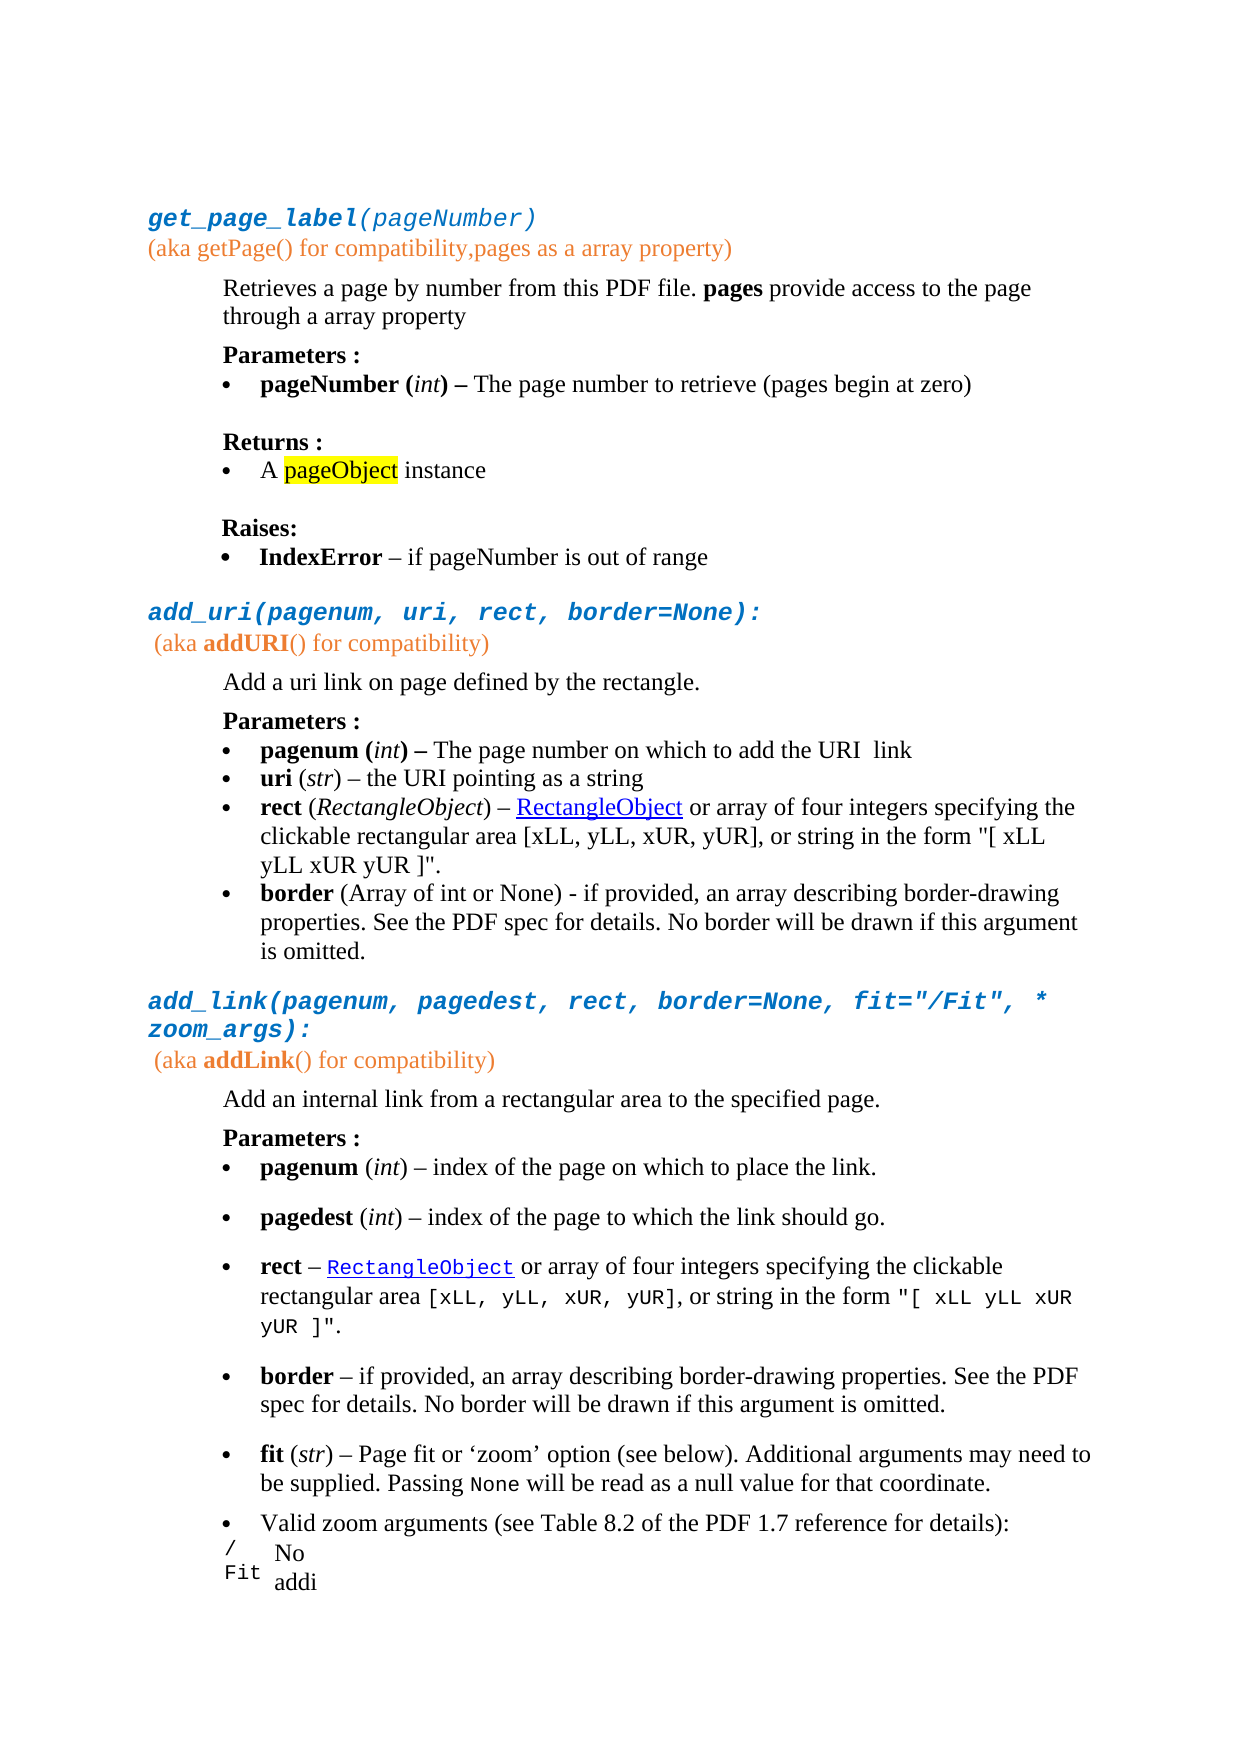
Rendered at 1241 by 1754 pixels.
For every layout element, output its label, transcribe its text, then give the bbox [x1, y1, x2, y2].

text (aka addURI() for compatibility) [148, 628, 1093, 656]
list uri (str) – the URI pointing as a string [223, 763, 1093, 792]
list fit (str) – Page fit or ‘zoom’ option (see below). Additional arguments may need to be supplied. Passing None will be read as a null value for that coordinate. [223, 1439, 1093, 1497]
text Add a uri link on page defined by the rectangle. [223, 667, 1093, 696]
text Raises: [221, 513, 1093, 542]
text Parameters : [223, 706, 1093, 735]
list pageNumber (int) – The page number to retrieve (pages begin at zero) [223, 369, 1093, 398]
list pagenum (int) – The page number on which to add the URI link [223, 735, 1093, 763]
text get_page_label(pageNumber) [148, 205, 1093, 233]
text Returns : [223, 427, 1093, 456]
list Valid zoom arguments (see Table 8.2 of the PDF 1.7 reference for details): [223, 1508, 1093, 1537]
text add_link(pagenum, pagedest, rect, border=None, fit="/Fit", * zoom_args): [148, 988, 1093, 1045]
list pagedest (int) – index of the page to which the link should go. [223, 1202, 1093, 1230]
text Add an internal link from a rectangular area to the specified page. [223, 1084, 1093, 1113]
text Retrieves a page by number from this PDF file. pages provide access to the page through a array property [223, 273, 1093, 330]
list A pageObject instance [223, 456, 1093, 484]
text add_uri(pagenum, uri, rect, border=None): [148, 599, 1093, 628]
list IndexError – if pageNumber is out of range [221, 542, 1093, 571]
list rect (RectangleObject) – RectangleObject or array of four integers specifying the clickable rectangular area [xLL, yLL, xUR, yUR], or string in the form "[ xLL yLL xUR yUR ]". [223, 792, 1093, 878]
list rect – RectangleObject or array of four integers specifying the clickable rectangular area [xLL, yLL, xUR, yUR], or string in the form "[ xLL yLL xUR yUR ]". [223, 1251, 1093, 1340]
list pagenum (int) – index of the page on which to place the link. [223, 1152, 1093, 1181]
table_header No addi [273, 1537, 323, 1597]
text Parameters : [223, 341, 1093, 369]
text (aka getPage() for compatibility,pages as a array property) [148, 233, 1093, 262]
text (aka addLink() for compatibility) [148, 1045, 1093, 1074]
list border (Array of int or None) - if provided, an array describing border-drawing properties. See the PDF spec for details. No border will be drawn if this argument is omitted. [223, 878, 1093, 965]
text Parameters : [223, 1123, 1093, 1152]
list border – if provided, an array describing border-drawing properties. See the PDF spec for details. No border will be drawn if this argument is omitted. [223, 1361, 1093, 1418]
table_header /Fit [223, 1537, 273, 1597]
